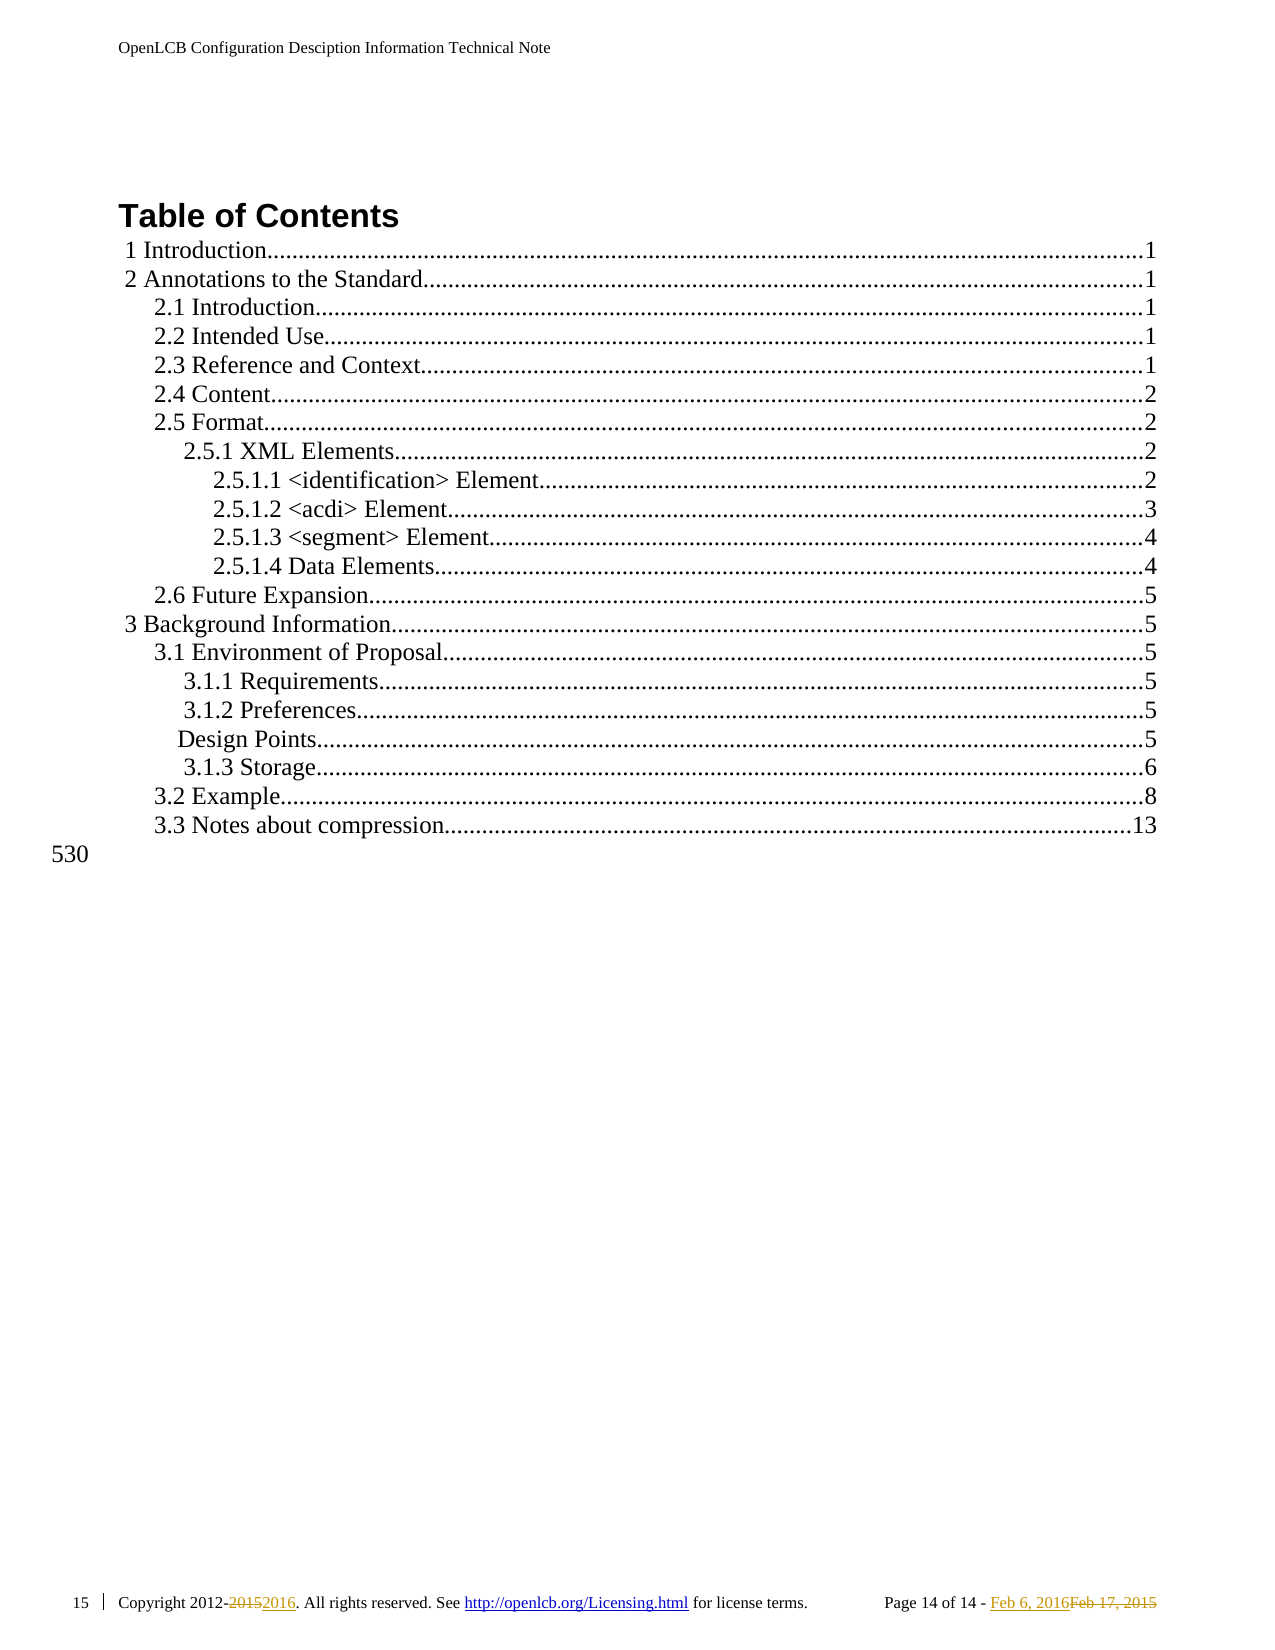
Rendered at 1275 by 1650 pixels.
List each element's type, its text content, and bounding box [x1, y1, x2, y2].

text 2.4 Content 2 [148, 379, 1157, 407]
text 3.1 Environment of Proposal 5 [148, 637, 1157, 666]
text 3.3 Notes about compression 13 [148, 810, 1157, 839]
text 2.5.1.2 <acdi> Element 3 [207, 494, 1157, 522]
text 3 Background Information 5 [118, 609, 1157, 637]
text 3.2 Example 8 [148, 781, 1157, 810]
text 2.5.1.1 <identification> Element 2 [207, 465, 1157, 494]
text 2.5 Format 2 [148, 407, 1157, 436]
text 3.1.2 Preferences 5 [177, 695, 1157, 724]
text 2.5.1.3 <segment> Element 4 [207, 522, 1157, 551]
text 2.5.1 XML Elements 2 [177, 436, 1157, 465]
text 2 Annotations to the Standard 1 [118, 264, 1157, 292]
text 2.3 Reference and Context 1 [148, 350, 1157, 379]
subtitle Table of Contents [118, 196, 1157, 235]
text 3.1.1 Requirements 5 [177, 666, 1157, 695]
text 2.1 Introduction 1 [148, 292, 1157, 321]
text 2.2 Intended Use 1 [148, 321, 1157, 350]
text 2.5.1.4 Data Elements 4 [207, 551, 1157, 580]
text 2.6 Future Expansion 5 [148, 580, 1157, 609]
text 1 Introduction 1 [118, 235, 1157, 264]
text 3.1.3 Storage 6 [177, 752, 1157, 781]
text Design Points 5 [177, 724, 1157, 752]
